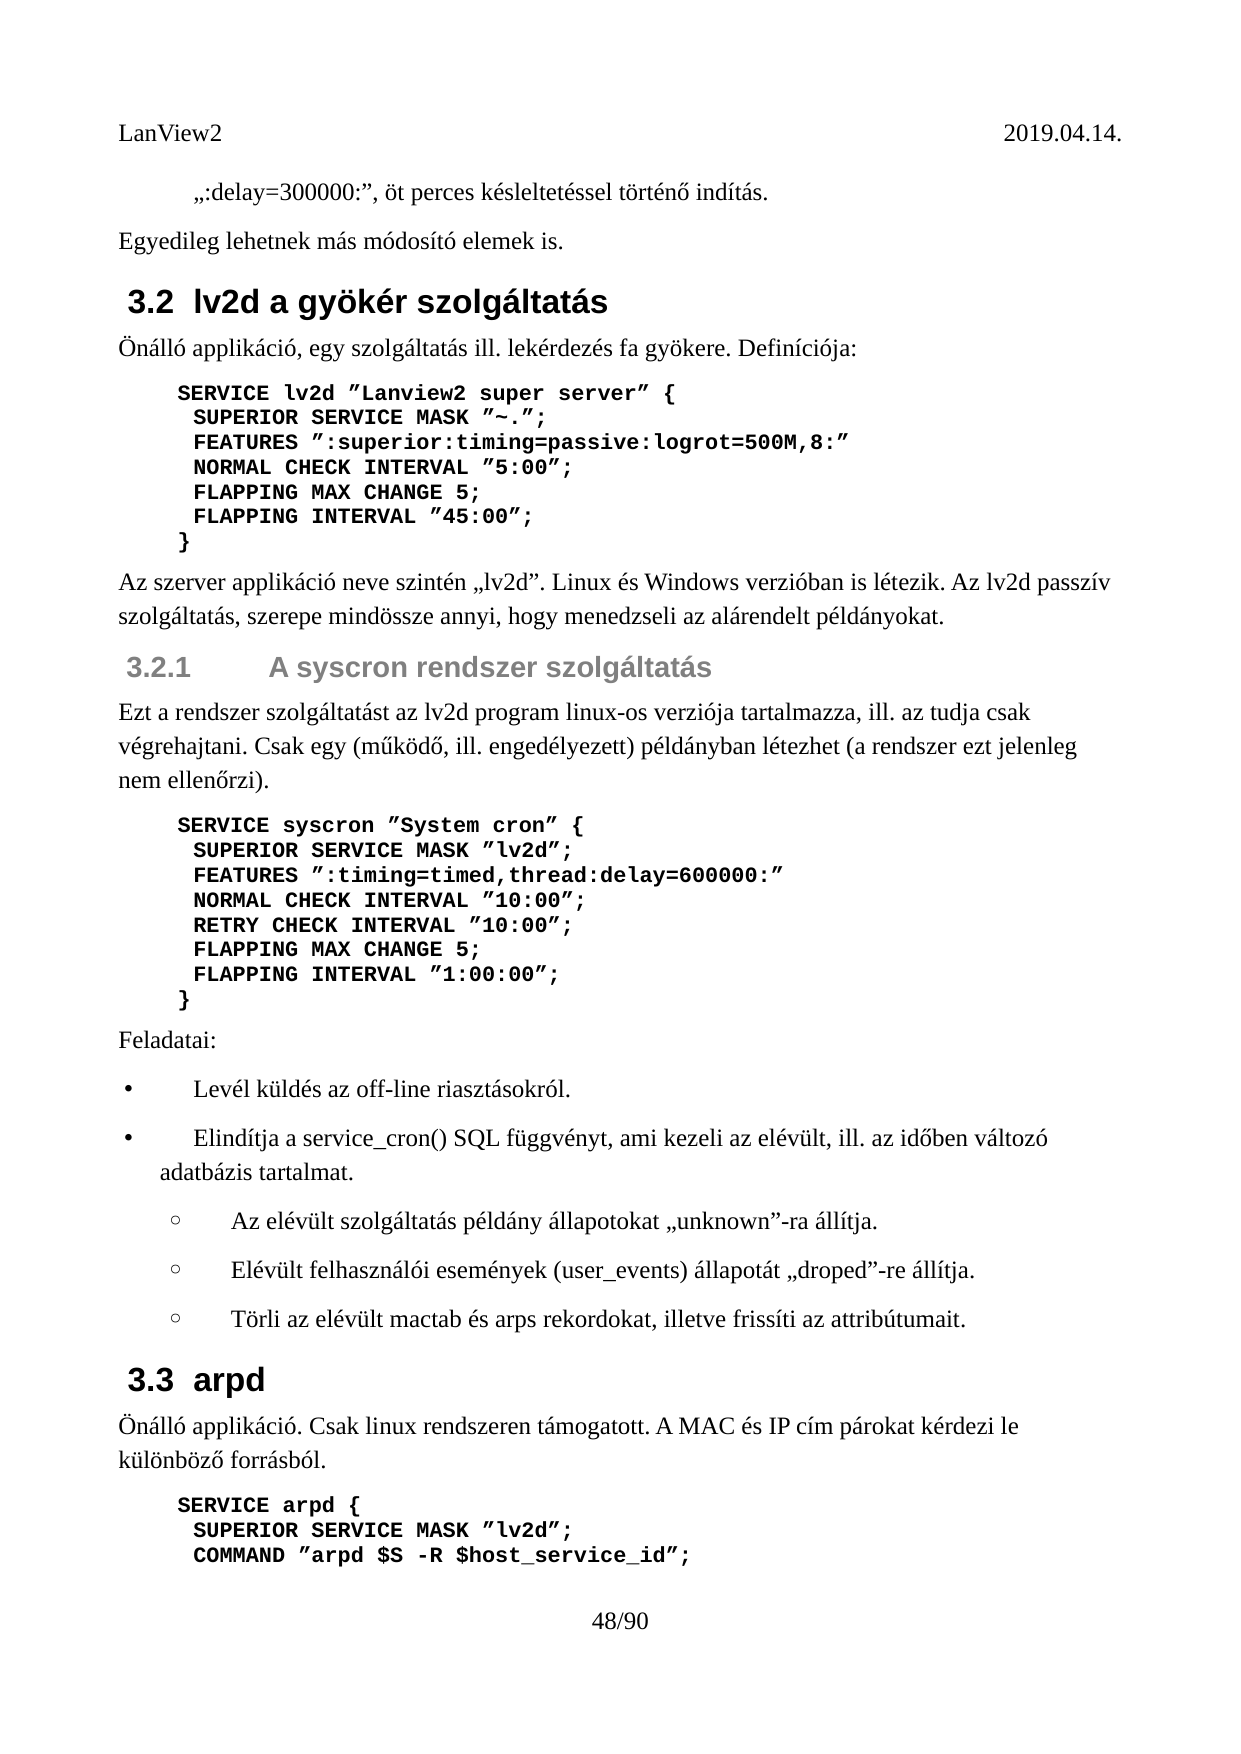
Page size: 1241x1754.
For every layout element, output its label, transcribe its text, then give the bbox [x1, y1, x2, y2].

text SERVICE syscron ”System cron” { SUPERIOR SERVICE MASK ”lv2d”; FEATURES ”:timing=timed,thread:delay=600000:” NORMAL CHECK INTERVAL ”10:00”; RETRY CHECK INTERVAL ”10:00”; FLAPPING MAX CHANGE 5; FLAPPING INTERVAL ”1:00:00”; } [177, 814, 1122, 1013]
list Elévült felhasználói események (user_events) állapotát „droped”-re állítja. [165, 1255, 1122, 1284]
text Feladatai: [118, 1025, 1122, 1053]
list Az elévült szolgáltatás példány állapotokat „unknown”-ra állítja. [165, 1206, 1122, 1235]
subtitle arpd [118, 1360, 1122, 1398]
list Elindítja a service_cron() SQL függvényt, ami kezeli az elévült, ill. az időben változó adatbázis tartalmat. [124, 1123, 1122, 1186]
text Önálló applikáció. Csak linux rendszeren támogatott. A MAC és IP cím párokat kérdezi le különböző forrásból. [118, 1411, 1122, 1474]
list Törli az elévült mactab és arps rekordokat, illetve frissíti az attribútumait. [165, 1304, 1122, 1333]
text Ezt a rendszer szolgáltatást az lv2d program linux-os verziója tartalmazza, ill. az tudja csak végrehajtani. Csak egy (működő, ill. engedélyezett) példányban létezhet (a rendszer ezt jelenleg nem ellenőrzi). [118, 697, 1122, 794]
list Levél küldés az off-line riasztásokról. [124, 1074, 1122, 1102]
subtitle A syscron rendszer szolgáltatás [118, 651, 1122, 684]
subtitle lv2d a gyökér szolgáltatás [118, 281, 1122, 320]
text Önálló applikáció, egy szolgáltatás ill. lekérdezés fa gyökere. Definíciója: [118, 333, 1122, 361]
text Az szerver applikáció neve szintén „lv2d”. Linux és Windows verzióban is létezik. Az lv2d passzív szolgáltatás, szerepe mindössze annyi, hogy menedzseli az alárendelt példányokat. [118, 567, 1122, 630]
text SERVICE lv2d ”Lanview2 super server” { SUPERIOR SERVICE MASK ”~.”; FEATURES ”:superior:timing=passive:logrot=500M,8:” NORMAL CHECK INTERVAL ”5:00”; FLAPPING MAX CHANGE 5; FLAPPING INTERVAL ”45:00”; } [177, 382, 1122, 555]
list „:delay=300000:”, öt perces késleltetéssel történő indítás. [156, 177, 1122, 206]
text Egyedileg lehetnek más módosító elemek is. [118, 226, 1122, 255]
text SERVICE arpd { SUPERIOR SERVICE MASK ”lv2d”; COMMAND ”arpd $S -R $host_service_id”; [177, 1494, 1122, 1569]
